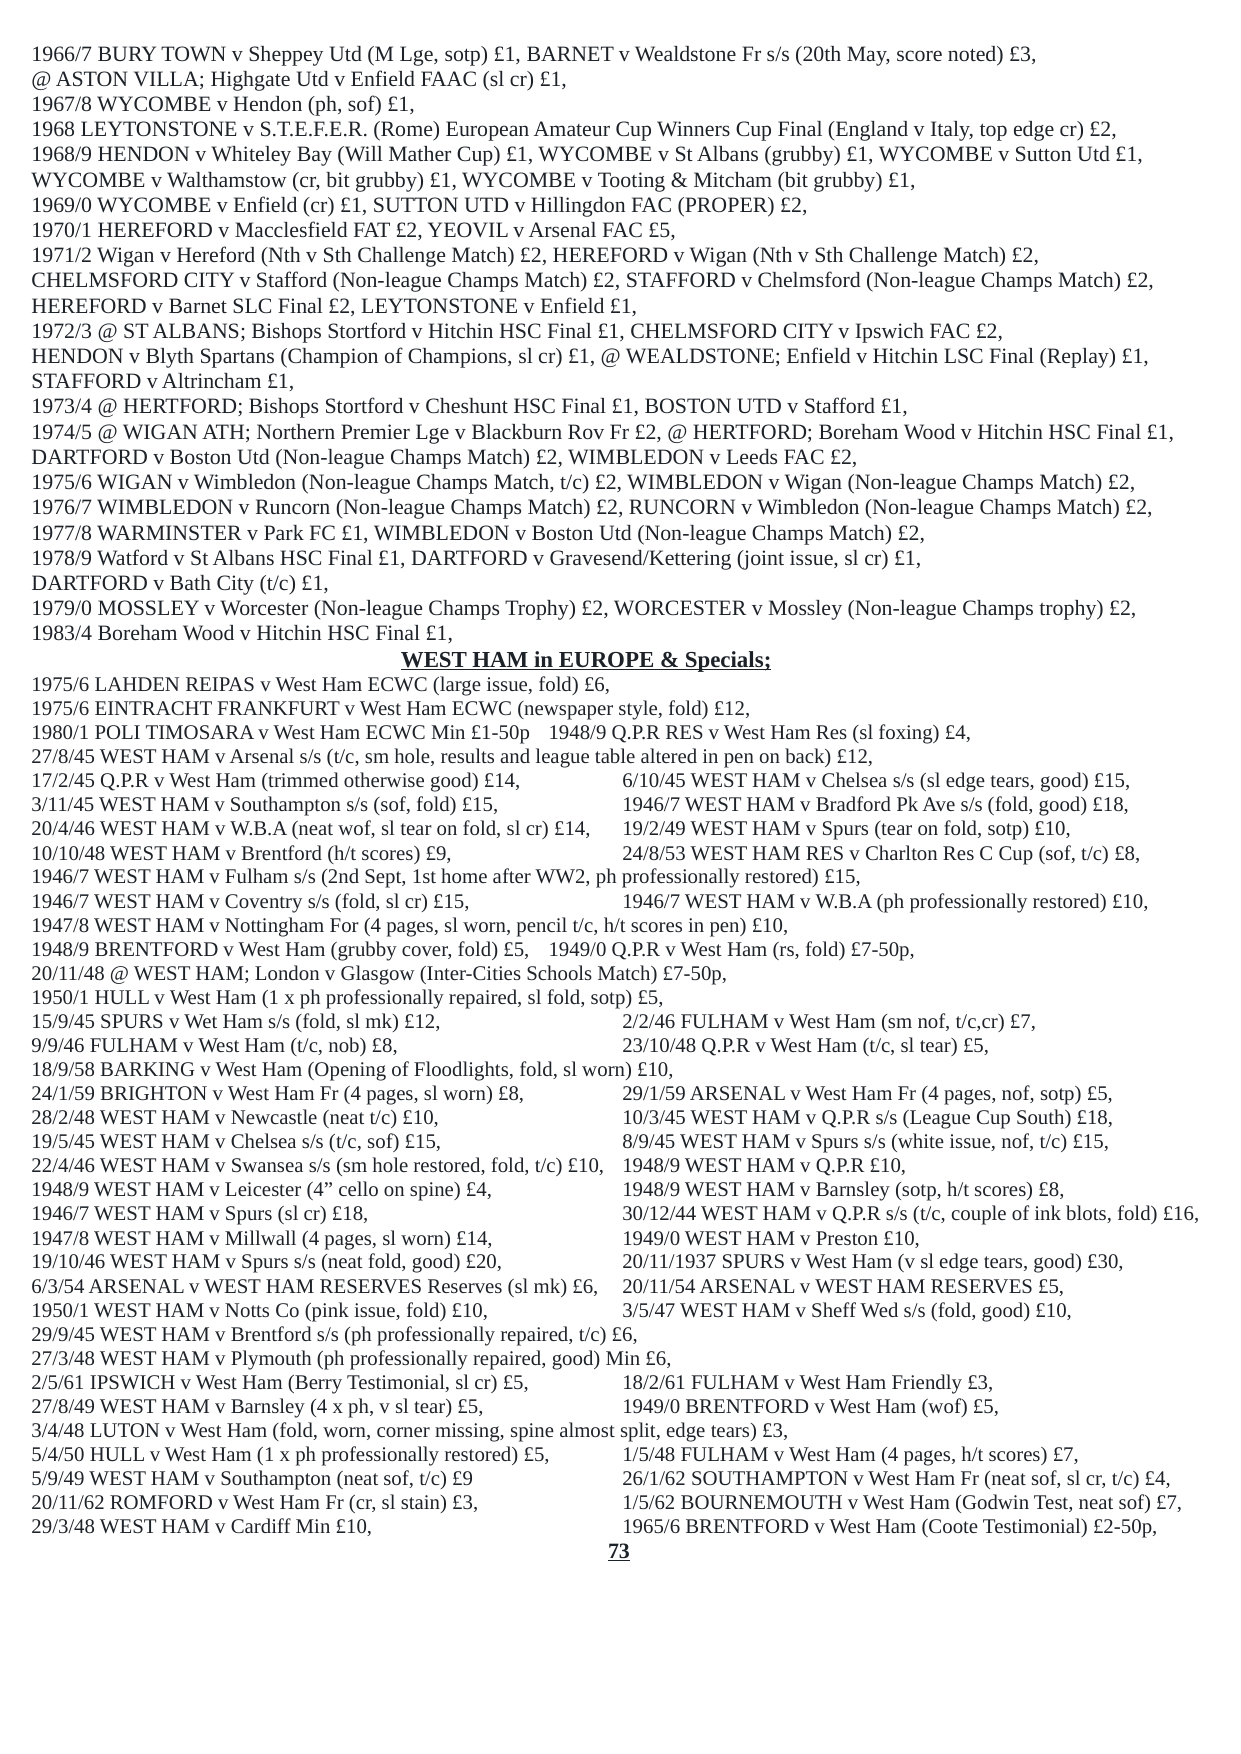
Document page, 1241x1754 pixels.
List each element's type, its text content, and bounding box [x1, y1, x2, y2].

text 22/4/46 WEST HAM v Swansea s/s (sm hole restored, fold, t/c) £10, 1948/9 WEST HAM v Q.P.R £10, 1948/9 WEST HAM v Leicester (4” cello on spine) £4, 1948/9 WEST HAM v Barnsley (sotp, h/t scores) £8, 1946/7 WEST HAM v Spurs (sl cr) £18, 30/12/44 WEST HAM v Q.P.R s/s (t/c, couple of ink blots, fold) £16, [31, 1153, 1206, 1225]
text 1969/0 WYCOMBE v Enfield (cr) £1, SUTTON UTD v Hillingdon FAC (PROPER) £2, [31, 192, 1206, 217]
text 29/9/45 WEST HAM v Brentford s/s (ph professionally repaired, t/c) £6, [31, 1322, 1206, 1346]
text 27/8/49 WEST HAM v Barnsley (4 x ph, v sl tear) £5, 1949/0 BRENTFORD v West Ham (wof) £5, [31, 1394, 1206, 1418]
text 1978/9 Watford v St Albans HSC Final £1, DARTFORD v Gravesend/Kettering (joint issue, sl cr) £1, DARTFORD v Bath City (t/c) £1, [31, 545, 1206, 595]
text WEST HAM in EUROPE & Specials; [31, 646, 1206, 672]
text 1975/6 WIGAN v Wimbledon (Non-league Champs Match, t/c) £2, WIMBLEDON v Wigan (Non-league Champs Match) £2, [31, 469, 1206, 494]
text 1974/5 @ WIGAN ATH; Northern Premier Lge v Blackburn Rov Fr £2, @ HERTFORD; Boreham Wood v Hitchin HSC Final £1, DARTFORD v Boston Utd (Non-league Champs Match) £2, WIMBLEDON v Leeds FAC £2, [31, 419, 1206, 469]
text 28/2/48 WEST HAM v Newcastle (neat t/c) £10, 10/3/45 WEST HAM v Q.P.R s/s (League Cup South) £18, [31, 1105, 1206, 1129]
text 1975/6 LAHDEN REIPAS v West Ham ECWC (large issue, fold) £6, 1975/6 EINTRACHT FRANKFURT v West Ham ECWC (newspaper style, fold) £12, [31, 672, 1206, 720]
text 17/2/45 Q.P.R v West Ham (trimmed otherwise good) £14, 6/10/45 WEST HAM v Chelsea s/s (sl edge tears, good) £15, [31, 768, 1206, 792]
text 15/9/45 SPURS v Wet Ham s/s (fold, sl mk) £12, 2/2/46 FULHAM v West Ham (sm nof, t/c,cr) £7, [31, 1009, 1206, 1033]
text 73 [31, 1538, 1206, 1563]
text 1966/7 BURY TOWN v Sheppey Utd (M Lge, sotp) £1, BARNET v Wealdstone Fr s/s (20th May, score noted) £3, @ ASTON VILLA; Highgate Utd v Enfield FAAC (sl cr) £1, [31, 41, 1206, 91]
text 20/4/46 WEST HAM v W.B.A (neat wof, sl tear on fold, sl cr) £14, 19/2/49 WEST HAM v Spurs (tear on fold, sotp) £10, [31, 816, 1206, 840]
text 1948/9 BRENTFORD v West Ham (grubby cover, fold) £5, 1949/0 Q.P.R v West Ham (rs, fold) £7-50p, [31, 937, 1206, 961]
text 1950/1 HULL v West Ham (1 x ph professionally repaired, sl fold, sotp) £5, [31, 985, 1206, 1009]
text 10/10/48 WEST HAM v Brentford (h/t scores) £9, 24/8/53 WEST HAM RES v Charlton Res C Cup (sof, t/c) £8, 1946/7 WEST HAM v Fulham s/s (2nd Sept, 1st home after WW2, ph professionally restored) £15, [31, 840, 1206, 888]
text 27/8/45 WEST HAM v Arsenal s/s (t/c, sm hole, results and league table altered in pen on back) £12, [31, 744, 1206, 768]
text 1968 LEYTONSTONE v S.T.E.F.E.R. (Rome) European Amateur Cup Winners Cup Final (England v Italy, top edge cr) £2, [31, 116, 1206, 141]
text 1972/3 @ ST ALBANS; Bishops Stortford v Hitchin HSC Final £1, CHELMSFORD CITY v Ipswich FAC £2, HENDON v Blyth Spartans (Champion of Champions, sl cr) £1, @ WEALDSTONE; Enfield v Hitchin LSC Final (Replay) £1, STAFFORD v Altrincham £1, [31, 318, 1206, 393]
text 19/5/45 WEST HAM v Chelsea s/s (t/c, sof) £15, 8/9/45 WEST HAM v Spurs s/s (white issue, nof, t/c) £15, [31, 1129, 1206, 1153]
text 1947/8 WEST HAM v Millwall (4 pages, sl worn) £14, 1949/0 WEST HAM v Preston £10, [31, 1225, 1206, 1249]
text 1968/9 HENDON v Whiteley Bay (Will Mather Cup) £1, WYCOMBE v St Albans (grubby) £1, WYCOMBE v Sutton Utd £1, WYCOMBE v Walthamstow (cr, bit grubby) £1, WYCOMBE v Tooting & Mitcham (bit grubby) £1, [31, 141, 1206, 192]
text 1967/8 WYCOMBE v Hendon (ph, sof) £1, [31, 91, 1206, 116]
text 20/11/48 @ WEST HAM; London v Glasgow (Inter-Cities Schools Match) £7-50p, [31, 961, 1206, 985]
text 5/9/49 WEST HAM v Southampton (neat sof, t/c) £9 26/1/62 SOUTHAMPTON v West Ham Fr (neat sof, sl cr, t/c) £4, [31, 1466, 1206, 1490]
text 9/9/46 FULHAM v West Ham (t/c, nob) £8, 23/10/48 Q.P.R v West Ham (t/c, sl tear) £5, [31, 1033, 1206, 1057]
text 24/1/59 BRIGHTON v West Ham Fr (4 pages, sl worn) £8, 29/1/59 ARSENAL v West Ham Fr (4 pages, nof, sotp) £5, [31, 1081, 1206, 1105]
text 5/4/50 HULL v West Ham (1 x ph professionally restored) £5, 1/5/48 FULHAM v West Ham (4 pages, h/t scores) £7, [31, 1442, 1206, 1466]
text 1980/1 POLI TIMOSARA v West Ham ECWC Min £1-50p 1948/9 Q.P.R RES v West Ham Res (sl foxing) £4, [31, 720, 1206, 744]
text 18/9/58 BARKING v West Ham (Opening of Floodlights, fold, sl worn) £10, [31, 1057, 1206, 1081]
text 1976/7 WIMBLEDON v Runcorn (Non-league Champs Match) £2, RUNCORN v Wimbledon (Non-league Champs Match) £2, [31, 494, 1206, 519]
text 27/3/48 WEST HAM v Plymouth (ph professionally repaired, good) Min £6, [31, 1346, 1206, 1370]
text 20/11/62 ROMFORD v West Ham Fr (cr, sl stain) £3, 1/5/62 BOURNEMOUTH v West Ham (Godwin Test, neat sof) £7, 29/3/48 WEST HAM v Cardiff Min £10, 1965/6 BRENTFORD v West Ham (Coote Testimonial) £2-50p, [31, 1490, 1206, 1538]
text 3/4/48 LUTON v West Ham (fold, worn, corner missing, spine almost split, edge tears) £3, [31, 1418, 1206, 1442]
text 19/10/46 WEST HAM v Spurs s/s (neat fold, good) £20, 20/11/1937 SPURS v West Ham (v sl edge tears, good) £30, [31, 1249, 1206, 1273]
text 1971/2 Wigan v Hereford (Nth v Sth Challenge Match) £2, HEREFORD v Wigan (Nth v Sth Challenge Match) £2, CHELMSFORD CITY v Stafford (Non-league Champs Match) £2, STAFFORD v Chelmsford (Non-league Champs Match) £2, HEREFORD v Barnet SLC Final £2, LEYTONSTONE v Enfield £1, [31, 242, 1206, 318]
text 2/5/61 IPSWICH v West Ham (Berry Testimonial, sl cr) £5, 18/2/61 FULHAM v West Ham Friendly £3, [31, 1370, 1206, 1394]
text 1946/7 WEST HAM v Coventry s/s (fold, sl cr) £15, 1946/7 WEST HAM v W.B.A (ph professionally restored) £10, [31, 888, 1206, 913]
text 1977/8 WARMINSTER v Park FC £1, WIMBLEDON v Boston Utd (Non-league Champs Match) £2, [31, 519, 1206, 545]
text 1970/1 HEREFORD v Macclesfield FAT £2, YEOVIL v Arsenal FAC £5, [31, 217, 1206, 242]
text 1947/8 WEST HAM v Nottingham For (4 pages, sl worn, pencil t/c, h/t scores in pen) £10, [31, 913, 1206, 937]
text 6/3/54 ARSENAL v WEST HAM RESERVES Reserves (sl mk) £6, 20/11/54 ARSENAL v WEST HAM RESERVES £5, [31, 1273, 1206, 1298]
text 1973/4 @ HERTFORD; Bishops Stortford v Cheshunt HSC Final £1, BOSTON UTD v Stafford £1, [31, 393, 1206, 419]
text 1979/0 MOSSLEY v Worcester (Non-league Champs Trophy) £2, WORCESTER v Mossley (Non-league Champs trophy) £2, 1983/4 Boreham Wood v Hitchin HSC Final £1, [31, 595, 1206, 646]
text 1950/1 WEST HAM v Notts Co (pink issue, fold) £10, 3/5/47 WEST HAM v Sheff Wed s/s (fold, good) £10, [31, 1298, 1206, 1322]
text 3/11/45 WEST HAM v Southampton s/s (sof, fold) £15, 1946/7 WEST HAM v Bradford Pk Ave s/s (fold, good) £18, [31, 792, 1206, 816]
